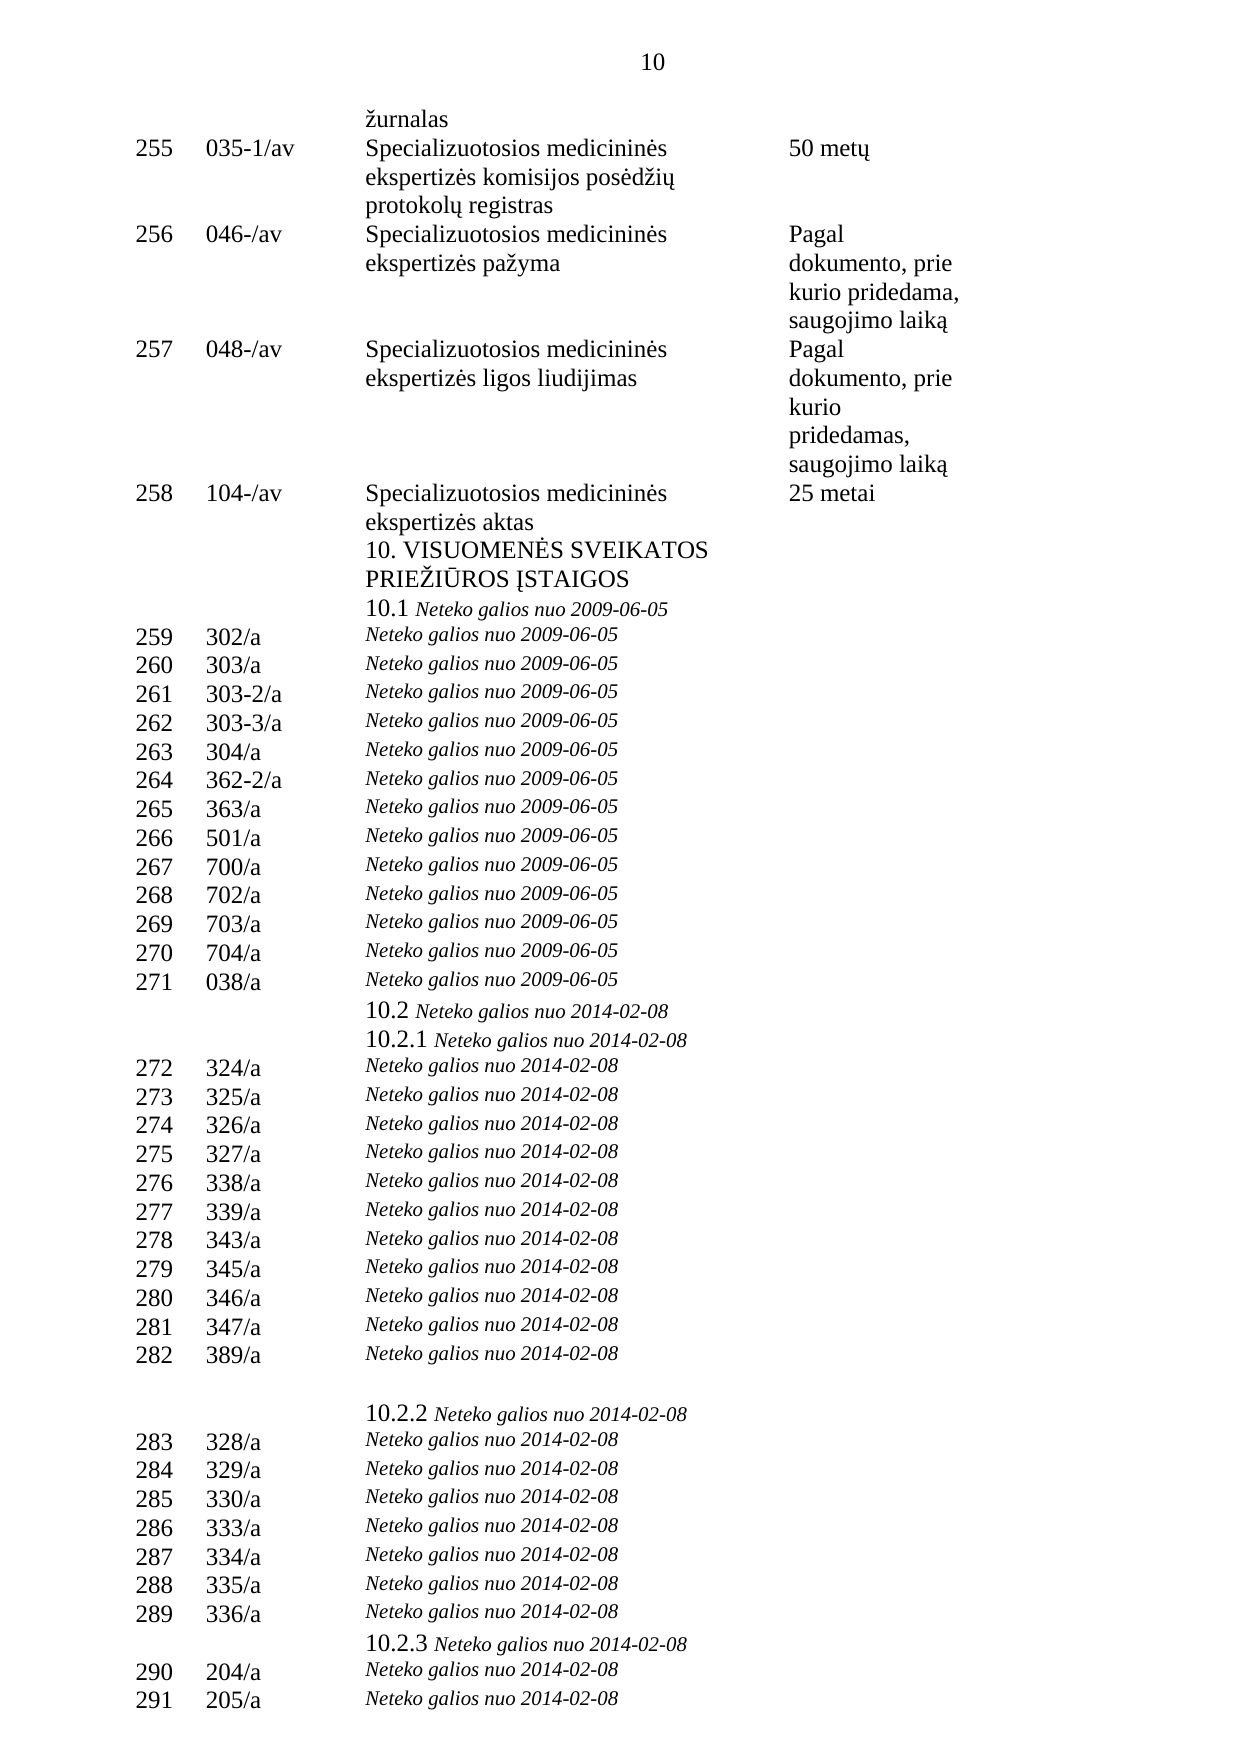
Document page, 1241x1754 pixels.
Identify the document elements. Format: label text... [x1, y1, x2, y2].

table_cell 345/a [194, 1254, 354, 1283]
table_cell 10.1 Neteko galios nuo 2009-06-05 [354, 593, 777, 622]
table_cell [978, 967, 1122, 996]
table_cell Neteko galios nuo 2014-02-08 [354, 1226, 777, 1254]
table_cell [777, 794, 977, 823]
table_cell 363/a [194, 794, 354, 823]
table_cell [978, 593, 1122, 622]
table_cell [194, 1628, 354, 1657]
table_cell [978, 1283, 1122, 1312]
table_cell [978, 1082, 1122, 1111]
table_cell [978, 1599, 1122, 1628]
table_cell [1123, 1168, 1128, 1197]
table_cell 048-/av [194, 334, 354, 478]
table_cell 274 [124, 1111, 194, 1139]
table_cell [1123, 536, 1128, 593]
table_cell Specializuotosios medicininės ekspertizės pažyma [354, 219, 777, 334]
table_cell Neteko galios nuo 2014-02-08 [354, 1312, 777, 1341]
table_cell 289 [124, 1599, 194, 1628]
table_cell 335/a [194, 1571, 354, 1599]
table_cell [777, 622, 977, 651]
table_cell [978, 881, 1122, 909]
table_cell 700/a [194, 852, 354, 881]
table_cell 303-2/a [194, 679, 354, 708]
table_cell [978, 1513, 1122, 1542]
table_cell 291 [124, 1686, 194, 1714]
table_cell [978, 1312, 1122, 1341]
table_cell [1123, 909, 1128, 938]
table_cell 288 [124, 1571, 194, 1599]
table_cell 287 [124, 1542, 194, 1571]
table_cell [194, 1369, 354, 1398]
table_cell [978, 1369, 1122, 1398]
table_cell 258 [124, 478, 194, 536]
table_cell [978, 334, 1122, 478]
table_cell 038/a [194, 967, 354, 996]
table_cell [1123, 593, 1128, 622]
table_cell Neteko galios nuo 2014-02-08 [354, 1456, 777, 1484]
table_cell 262 [124, 708, 194, 737]
table_cell [777, 1053, 977, 1082]
table_cell [1123, 1628, 1128, 1657]
table_cell [777, 996, 977, 1024]
table_cell [777, 909, 977, 938]
table_cell [194, 104, 354, 133]
table_cell 266 [124, 823, 194, 852]
table_cell [1123, 967, 1128, 996]
table_cell 304/a [194, 737, 354, 766]
table_cell Neteko galios nuo 2014-02-08 [354, 1657, 777, 1686]
table_cell [777, 536, 977, 593]
table_cell [777, 967, 977, 996]
table_cell [978, 852, 1122, 881]
table_cell Neteko galios nuo 2009-06-05 [354, 679, 777, 708]
table_cell 50 metų [777, 133, 977, 219]
table_cell [1123, 622, 1128, 651]
table_cell 704/a [194, 938, 354, 967]
table_cell Neteko galios nuo 2014-02-08 [354, 1111, 777, 1139]
table_cell [777, 1369, 977, 1398]
table_cell [777, 1456, 977, 1484]
table_cell [978, 766, 1122, 794]
table_cell [777, 1427, 977, 1456]
table_cell 303/a [194, 651, 354, 679]
table_cell [978, 622, 1122, 651]
table_cell [777, 1599, 977, 1628]
table_cell [777, 1254, 977, 1283]
table_cell [777, 651, 977, 679]
table_cell [777, 1484, 977, 1513]
table_cell [978, 104, 1122, 133]
table_cell [978, 938, 1122, 967]
table_cell [978, 651, 1122, 679]
table_cell Neteko galios nuo 2009-06-05 [354, 794, 777, 823]
table_cell 260 [124, 651, 194, 679]
table_cell Neteko galios nuo 2009-06-05 [354, 823, 777, 852]
table_cell 046-/av [194, 219, 354, 334]
table_cell [1123, 104, 1128, 133]
table_cell [777, 1686, 977, 1714]
table_cell [1123, 766, 1128, 794]
table_cell [978, 133, 1122, 219]
table_cell 343/a [194, 1226, 354, 1254]
table_cell 290 [124, 1657, 194, 1686]
table_cell [1123, 852, 1128, 881]
table_cell [1123, 1082, 1128, 1111]
table_cell 277 [124, 1197, 194, 1226]
table_cell 259 [124, 622, 194, 651]
table_cell 25 metai [777, 478, 977, 536]
table_cell [978, 1657, 1122, 1686]
table_cell [777, 104, 977, 133]
table_cell [194, 1398, 354, 1427]
table_cell 501/a [194, 823, 354, 852]
table_cell Neteko galios nuo 2009-06-05 [354, 967, 777, 996]
table_cell [978, 1456, 1122, 1484]
table_cell [777, 1024, 977, 1053]
table_cell 339/a [194, 1197, 354, 1226]
table_cell [354, 1369, 777, 1398]
table_cell Specializuotosios medicininės ekspertizės ligos liudijimas [354, 334, 777, 478]
table_cell [194, 536, 354, 593]
table_cell Neteko galios nuo 2009-06-05 [354, 881, 777, 909]
table_cell 389/a [194, 1341, 354, 1369]
table_cell Neteko galios nuo 2014-02-08 [354, 1168, 777, 1197]
table_cell Specializuotosios medicininės ekspertizės komisijos posėdžių protokolų registras [354, 133, 777, 219]
table_cell [777, 1283, 977, 1312]
table_cell 286 [124, 1513, 194, 1542]
table_cell [777, 1571, 977, 1599]
table_cell [1123, 651, 1128, 679]
table_cell [978, 1628, 1122, 1657]
table_cell [777, 1513, 977, 1542]
table_cell [1123, 219, 1128, 334]
table_cell [978, 794, 1122, 823]
table_cell [978, 823, 1122, 852]
table_cell [777, 737, 977, 766]
table_cell 273 [124, 1082, 194, 1111]
table_cell [978, 1254, 1122, 1283]
table_cell [978, 1139, 1122, 1168]
table_cell [124, 1369, 194, 1398]
table_cell [777, 1226, 977, 1254]
table_cell 271 [124, 967, 194, 996]
table_cell Neteko galios nuo 2009-06-05 [354, 622, 777, 651]
table_cell [978, 1484, 1122, 1513]
table_cell [1123, 1139, 1128, 1168]
table_cell 265 [124, 794, 194, 823]
table_cell Neteko galios nuo 2014-02-08 [354, 1571, 777, 1599]
table_cell 334/a [194, 1542, 354, 1571]
table_cell 10.2.2 Neteko galios nuo 2014-02-08 [354, 1398, 777, 1427]
table_cell Neteko galios nuo 2009-06-05 [354, 852, 777, 881]
table_cell [124, 104, 194, 133]
table_cell [777, 1111, 977, 1139]
table_cell 703/a [194, 909, 354, 938]
table_cell [777, 708, 977, 737]
table_cell Neteko galios nuo 2009-06-05 [354, 651, 777, 679]
table_cell 035-1/av [194, 133, 354, 219]
table_cell 10.2 Neteko galios nuo 2014-02-08 [354, 996, 777, 1024]
table_cell 261 [124, 679, 194, 708]
table_cell [777, 1628, 977, 1657]
table_cell 275 [124, 1139, 194, 1168]
table_cell [124, 1398, 194, 1427]
table_cell 257 [124, 334, 194, 478]
table_cell [1123, 1111, 1128, 1139]
table_cell [1123, 794, 1128, 823]
table_cell 326/a [194, 1111, 354, 1139]
table_cell [1123, 1542, 1128, 1571]
table_cell 283 [124, 1427, 194, 1456]
table_cell [777, 1398, 977, 1427]
table_cell 329/a [194, 1456, 354, 1484]
table_cell 336/a [194, 1599, 354, 1628]
table_cell [1123, 1657, 1128, 1686]
table_cell [777, 1542, 977, 1571]
table_cell [1123, 1283, 1128, 1312]
table_cell [777, 766, 977, 794]
table_cell 272 [124, 1053, 194, 1082]
table_cell [1123, 1024, 1128, 1053]
table_cell 302/a [194, 622, 354, 651]
table_cell Neteko galios nuo 2009-06-05 [354, 766, 777, 794]
table_cell [978, 1053, 1122, 1082]
table_cell [777, 881, 977, 909]
table_cell 269 [124, 909, 194, 938]
table_cell [1123, 133, 1128, 219]
table_cell [777, 1341, 977, 1369]
table_cell Neteko galios nuo 2014-02-08 [354, 1254, 777, 1283]
table_cell [1123, 1398, 1128, 1427]
table_cell [978, 737, 1122, 766]
table_cell [978, 1168, 1122, 1197]
table_cell 10.2.3 Neteko galios nuo 2014-02-08 [354, 1628, 777, 1657]
table_cell [1123, 1456, 1128, 1484]
table_cell [978, 1571, 1122, 1599]
table_cell [978, 1226, 1122, 1254]
table_cell Neteko galios nuo 2014-02-08 [354, 1484, 777, 1513]
table_cell 338/a [194, 1168, 354, 1197]
table_cell 327/a [194, 1139, 354, 1168]
table_cell Neteko galios nuo 2014-02-08 [354, 1686, 777, 1714]
table_cell [124, 593, 194, 622]
table_cell 278 [124, 1226, 194, 1254]
table_cell Pagal dokumento, prie kurio pridedamas, saugojimo laiką [777, 334, 977, 478]
table_cell 284 [124, 1456, 194, 1484]
table_cell [1123, 679, 1128, 708]
table_cell [124, 1628, 194, 1657]
table_cell 282 [124, 1341, 194, 1369]
table_cell [124, 536, 194, 593]
table_cell [1123, 1513, 1128, 1542]
table_cell 281 [124, 1312, 194, 1341]
table_cell [777, 1312, 977, 1341]
table_cell 256 [124, 219, 194, 334]
table_cell 10. VISUOMENĖS SVEIKATOS PRIEŽIŪROS ĮSTAIGOS [354, 536, 777, 593]
table_cell [194, 593, 354, 622]
table_cell [978, 536, 1122, 593]
table_cell [1123, 1571, 1128, 1599]
table_cell 268 [124, 881, 194, 909]
table_cell [194, 1024, 354, 1053]
table_cell Neteko galios nuo 2014-02-08 [354, 1053, 777, 1082]
table_cell Pagal dokumento, prie kurio pridedama, saugojimo laiką [777, 219, 977, 334]
table_cell [1123, 996, 1128, 1024]
table_cell [1123, 1484, 1128, 1513]
table_cell [1123, 1254, 1128, 1283]
table_cell 362-2/a [194, 766, 354, 794]
table_cell [194, 996, 354, 1024]
table_cell [978, 1686, 1122, 1714]
table_cell [777, 1168, 977, 1197]
table_cell 347/a [194, 1312, 354, 1341]
table_cell 280 [124, 1283, 194, 1312]
table_cell [777, 1657, 977, 1686]
table_cell 204/a [194, 1657, 354, 1686]
table_cell [1123, 1686, 1128, 1714]
table_cell [978, 478, 1122, 536]
table_cell 264 [124, 766, 194, 794]
table_cell 255 [124, 133, 194, 219]
table_cell 333/a [194, 1513, 354, 1542]
table_cell [1123, 823, 1128, 852]
table_cell [978, 909, 1122, 938]
table_cell 328/a [194, 1427, 354, 1456]
table_cell [777, 1139, 977, 1168]
table_cell [1123, 1053, 1128, 1082]
table_cell Neteko galios nuo 2014-02-08 [354, 1599, 777, 1628]
table_cell [978, 1111, 1122, 1139]
table_cell [777, 593, 977, 622]
table_cell 267 [124, 852, 194, 881]
table_cell Neteko galios nuo 2009-06-05 [354, 737, 777, 766]
table_cell [978, 1542, 1122, 1571]
table_cell Neteko galios nuo 2014-02-08 [354, 1283, 777, 1312]
table_cell Neteko galios nuo 2009-06-05 [354, 909, 777, 938]
table_cell Neteko galios nuo 2014-02-08 [354, 1082, 777, 1111]
table_cell žurnalas [354, 104, 777, 133]
table_cell [1123, 881, 1128, 909]
table_cell 346/a [194, 1283, 354, 1312]
table_cell 205/a [194, 1686, 354, 1714]
table_cell [124, 996, 194, 1024]
table_cell [1123, 478, 1128, 536]
table_cell [978, 1398, 1122, 1427]
table_cell Neteko galios nuo 2009-06-05 [354, 938, 777, 967]
table_cell [777, 679, 977, 708]
table_cell [978, 219, 1122, 334]
table_cell 104-/av [194, 478, 354, 536]
table_cell Specializuotosios medicininės ekspertizės aktas [354, 478, 777, 536]
table_cell Neteko galios nuo 2014-02-08 [354, 1139, 777, 1168]
table_cell 263 [124, 737, 194, 766]
table_cell 10.2.1 Neteko galios nuo 2014-02-08 [354, 1024, 777, 1053]
table_cell [978, 1341, 1122, 1369]
table_cell [978, 1024, 1122, 1053]
table_cell Neteko galios nuo 2014-02-08 [354, 1197, 777, 1226]
table_cell [978, 1197, 1122, 1226]
table_cell [978, 1427, 1122, 1456]
table_cell [1123, 708, 1128, 737]
table_cell 270 [124, 938, 194, 967]
table_cell 702/a [194, 881, 354, 909]
table_cell [978, 708, 1122, 737]
table_cell Neteko galios nuo 2014-02-08 [354, 1427, 777, 1456]
table_cell [777, 1197, 977, 1226]
table_cell [777, 823, 977, 852]
table_cell [1123, 1599, 1128, 1628]
table_cell 324/a [194, 1053, 354, 1082]
table_cell Neteko galios nuo 2009-06-05 [354, 708, 777, 737]
table_cell Neteko galios nuo 2014-02-08 [354, 1513, 777, 1542]
table_cell 330/a [194, 1484, 354, 1513]
table_cell [978, 996, 1122, 1024]
table_cell [777, 1082, 977, 1111]
table_cell 325/a [194, 1082, 354, 1111]
table_cell [1123, 1369, 1128, 1398]
table_cell 303-3/a [194, 708, 354, 737]
table_cell 285 [124, 1484, 194, 1513]
table_cell [1123, 737, 1128, 766]
table_cell [1123, 938, 1128, 967]
table_cell [1123, 1427, 1128, 1456]
table_cell [777, 852, 977, 881]
table_cell 276 [124, 1168, 194, 1197]
table_cell Neteko galios nuo 2014-02-08 [354, 1341, 777, 1369]
table_cell [1123, 1226, 1128, 1254]
table_cell [777, 938, 977, 967]
table_cell Neteko galios nuo 2014-02-08 [354, 1542, 777, 1571]
table_cell [1123, 1341, 1128, 1369]
table_cell 279 [124, 1254, 194, 1283]
table_cell [1123, 334, 1128, 478]
table_cell [1123, 1197, 1128, 1226]
table_cell [978, 679, 1122, 708]
table_cell [124, 1024, 194, 1053]
table_cell [1123, 1312, 1128, 1341]
